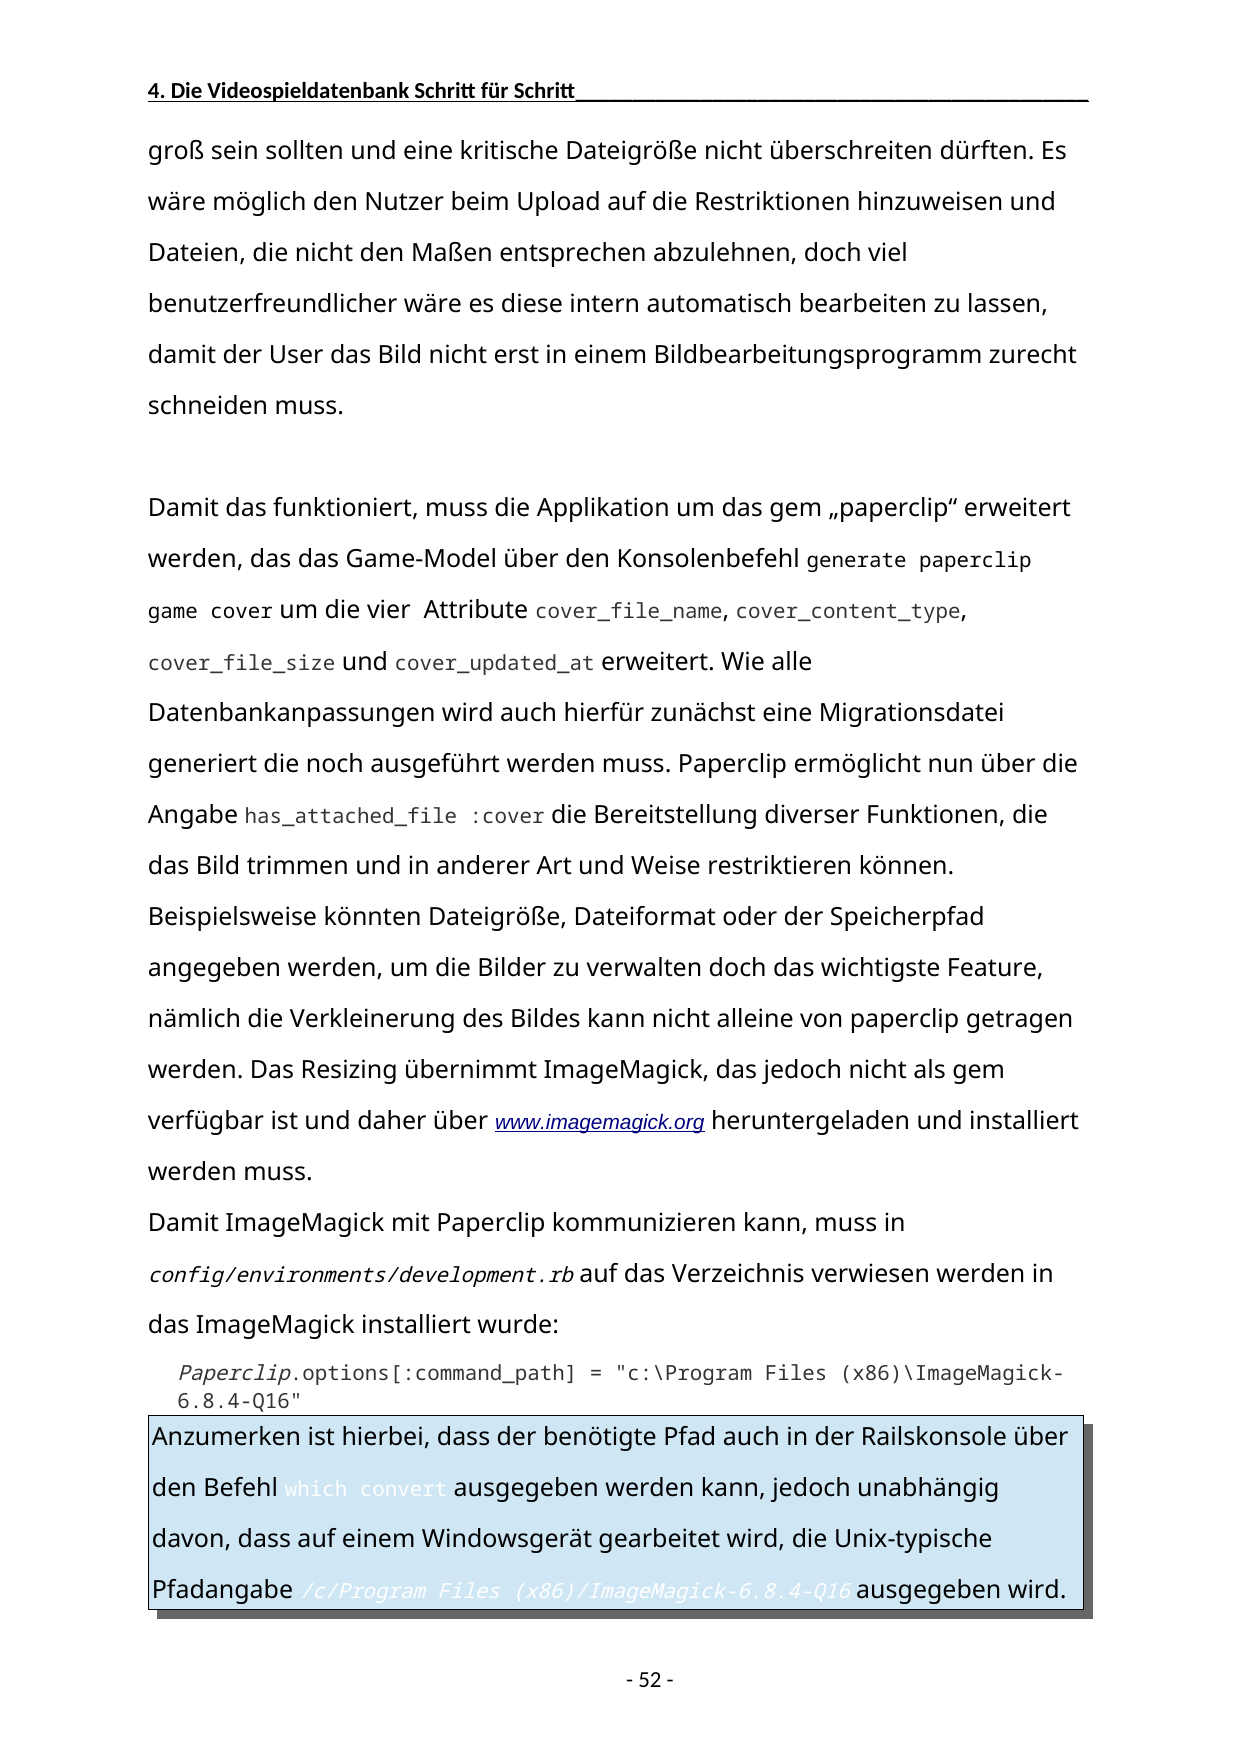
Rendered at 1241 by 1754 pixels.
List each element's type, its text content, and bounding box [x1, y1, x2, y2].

text Damit ImageMagick mit Paperclip kommunizieren kann, muss in config/environments/development.rb auf das Verzeichnis verwiesen werden in das ImageMagick installiert wurde: [148, 1205, 1093, 1341]
text Paperclip.options[:command_path] = "c:\Program Files (x86)\ImageMagick-6.8.4-Q16" [177, 1358, 1093, 1415]
text groß sein sollten und eine kritische Dateigröße nicht überschreiten dürften. Es wäre möglich den Nutzer beim Upload auf die Restriktionen hinzuweisen und Dateien, die nicht den Maßen entsprechen abzulehnen, doch viel benutzerfreundlicher wäre es diese intern automatisch bearbeiten zu lassen, damit der User das Bild nicht erst in einem Bildbearbeitungsprogramm zurecht schneiden muss. [148, 133, 1093, 422]
text Anzumerken ist hierbei, dass der benötigte Pfad auch in der Railskonsole über den Befehl which convert ausgegeben werden kann, jedoch unabhängig davon, dass auf einem Windowsgerät gearbeitet wird, die Unix-typische Pfadangabe /c/Program Files (x86)/ImageMagick-6.8.4-Q16 ausgegeben wird. [149, 1416, 1083, 1609]
text Damit das funktioniert, muss die Applikation um das gem „paperclip“ erweitert werden, das das Game-Model über den Konsolenbefehl generate paperclip game cover um die vier Attribute cover_file_name, cover_content_type, cover_file_size und cover_updated_at erweitert. Wie alle Datenbankanpassungen wird auch hierfür zunächst eine Migrationsdatei generiert die noch ausgeführt werden muss. Paperclip ermöglicht nun über die Angabe has_attached_file :cover die Bereitstellung diverser Funktionen, die das Bild trimmen und in anderer Art und Weise restriktieren können. Beispielsweise könnten Dateigröße, Dateiformat oder der Speicherpfad angegeben werden, um die Bilder zu verwalten doch das wichtigste Feature, nämlich die Verkleinerung des Bildes kann nicht alleine von paperclip getragen werden. Das Resizing übernimmt ImageMagick, das jedoch nicht als gem verfügbar ist und daher über www.imagemagick.org heruntergeladen und installiert werden muss. [148, 490, 1093, 1188]
